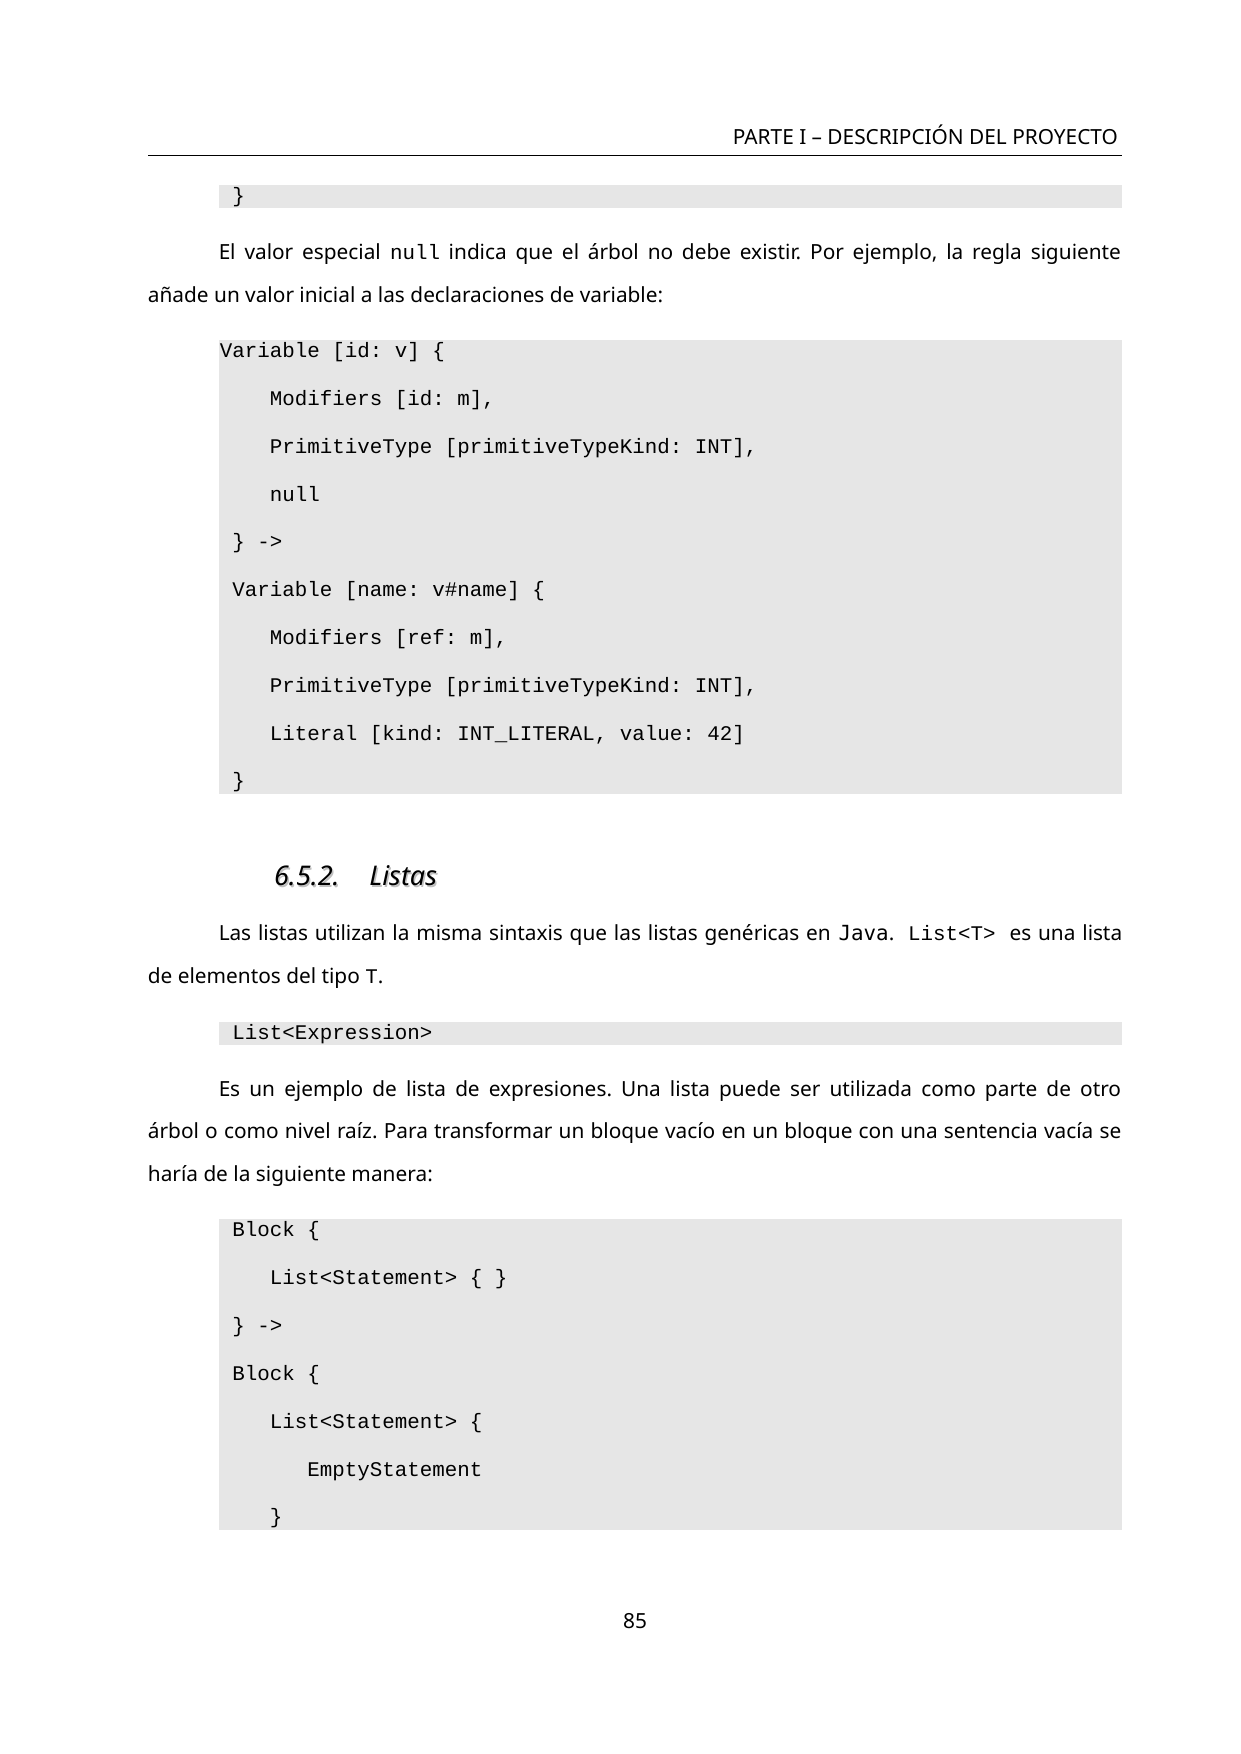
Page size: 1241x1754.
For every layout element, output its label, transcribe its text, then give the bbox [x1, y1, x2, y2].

text List<Statement> { } [219, 1267, 1122, 1291]
text PrimitiveType [primitiveTypeKind: INT], [219, 675, 1122, 698]
text Variable [name: v#name] { [219, 579, 1122, 603]
text List<Statement> { [219, 1411, 1122, 1434]
text El valor especial null indica que el árbol no debe existir. Por ejemplo, la regla siguiente añade un valor inicial a las declaraciones de variable: [148, 237, 1122, 308]
text Es un ejemplo de lista de expresiones. Una lista puede ser utilizada como parte de otro árbol o como nivel raíz. Para transformar un bloque vacío en un bloque con una sentencia vacía se haría de la siguiente manera: [148, 1074, 1122, 1188]
text EmptyStatement [219, 1458, 1122, 1482]
text } [219, 1506, 1122, 1530]
text List<Expression> [219, 1022, 1122, 1045]
text Modifiers [ref: m], [219, 627, 1122, 651]
text } -> [219, 531, 1122, 555]
text } [219, 770, 1122, 794]
text Variable [id: v] { [219, 340, 1122, 364]
text Las listas utilizan la misma sintaxis que las listas genéricas en Java. List<T> es una lista de elementos del tipo T. [148, 918, 1122, 990]
text PrimitiveType [primitiveTypeKind: INT], [219, 436, 1122, 459]
text } -> [219, 1315, 1122, 1339]
text Literal [kind: INT_LITERAL, value: 42] [219, 723, 1122, 746]
text Modifiers [id: m], [219, 388, 1122, 412]
text null [219, 483, 1122, 507]
text Block { [219, 1363, 1122, 1387]
text Block { [219, 1219, 1122, 1243]
text } [219, 185, 1122, 208]
subtitle Listas [339, 857, 1122, 893]
